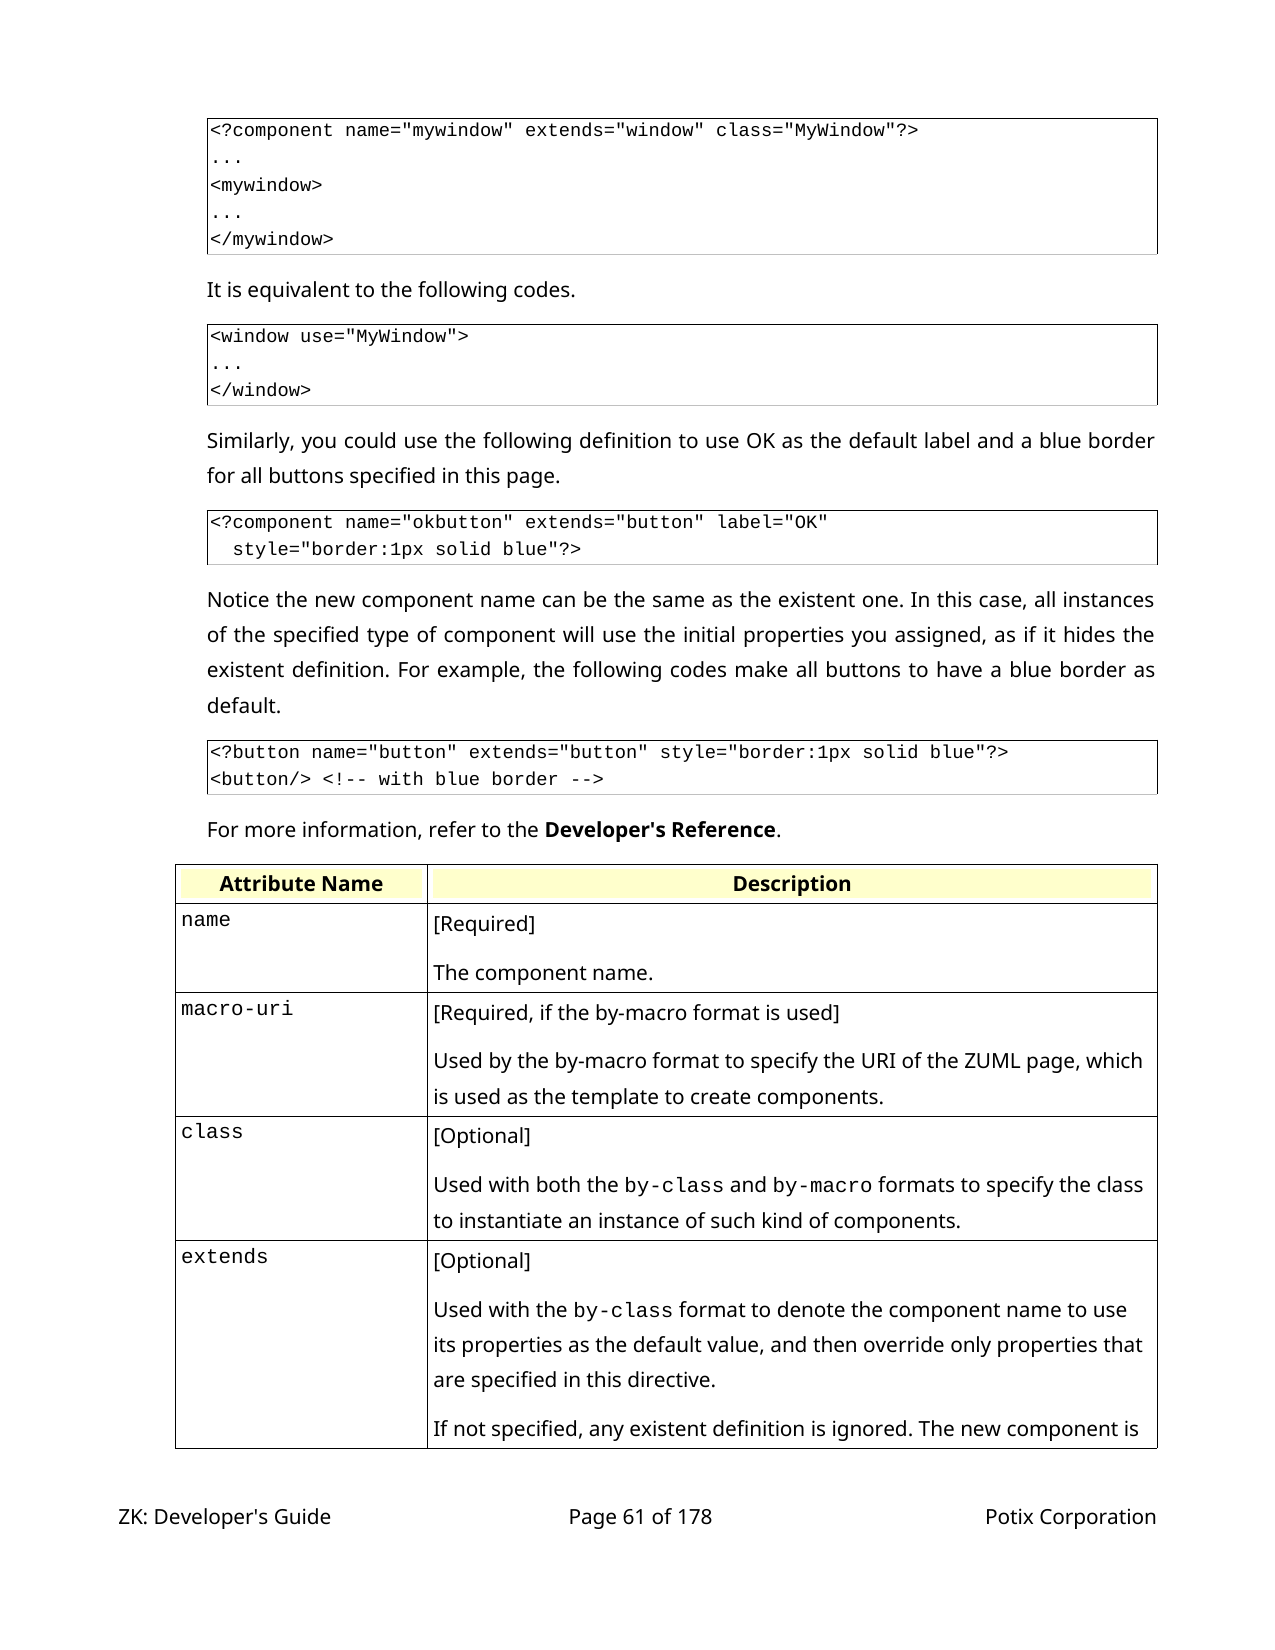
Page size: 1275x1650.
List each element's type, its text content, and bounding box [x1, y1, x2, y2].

table_header Attribute Name [176, 865, 427, 903]
table_cell [Required, if the by-macro format is used] Used by the by-macro format to specify the URI of the ZUML page, which is used as the template to create components. [428, 993, 1157, 1116]
text <?button name="button" extends="button" style="border:1px solid blue"?> [208, 741, 1157, 764]
text style="border:1px solid blue"?> [208, 537, 1157, 564]
text <?component name="okbutton" extends="button" label="OK" [208, 511, 1157, 534]
table_cell [Required] The component name. [428, 904, 1157, 992]
text Similarly, you could use the following definition to use OK as the default label and a blue border for all buttons specified in this page. [207, 426, 1157, 489]
text ... [208, 351, 1157, 375]
table_cell macro-uri [176, 993, 427, 1116]
text Notice the new component name can be the same as the existent one. In this case, all instances of the specified type of component will use the initial properties you assigned, as if it hides the existent definition. For example, the following codes make all buttons to have a blue border as default. [207, 585, 1157, 719]
text <mywindow> [208, 172, 1157, 197]
table_cell class [176, 1117, 427, 1240]
text <?component name="mywindow" extends="window" class="MyWindow"?> [208, 119, 1157, 142]
table_header Description [428, 865, 1157, 903]
table_cell [Optional] Used with both the by-class and by-macro formats to specify the class to instantiate an instance of such kind of components. [428, 1117, 1157, 1240]
text </window> [208, 378, 1157, 405]
text <button/> <!-- with blue border --> [208, 767, 1157, 794]
table_cell extends [176, 1241, 427, 1448]
text ... [208, 200, 1157, 224]
table_cell name [176, 904, 427, 992]
text <window use="MyWindow"> [208, 325, 1157, 348]
text It is equivalent to the following codes. [207, 275, 1157, 303]
text For more information, refer to the Developer's Reference. [207, 815, 1157, 843]
text ... [208, 145, 1157, 169]
text </mywindow> [208, 227, 1157, 254]
table_cell [Optional] Used with the by-class format to denote the component name to use its properties as the default value, and then override only properties that are specified in this directive. If not specified, any existent definition is ignored. The new component is [428, 1241, 1157, 1448]
